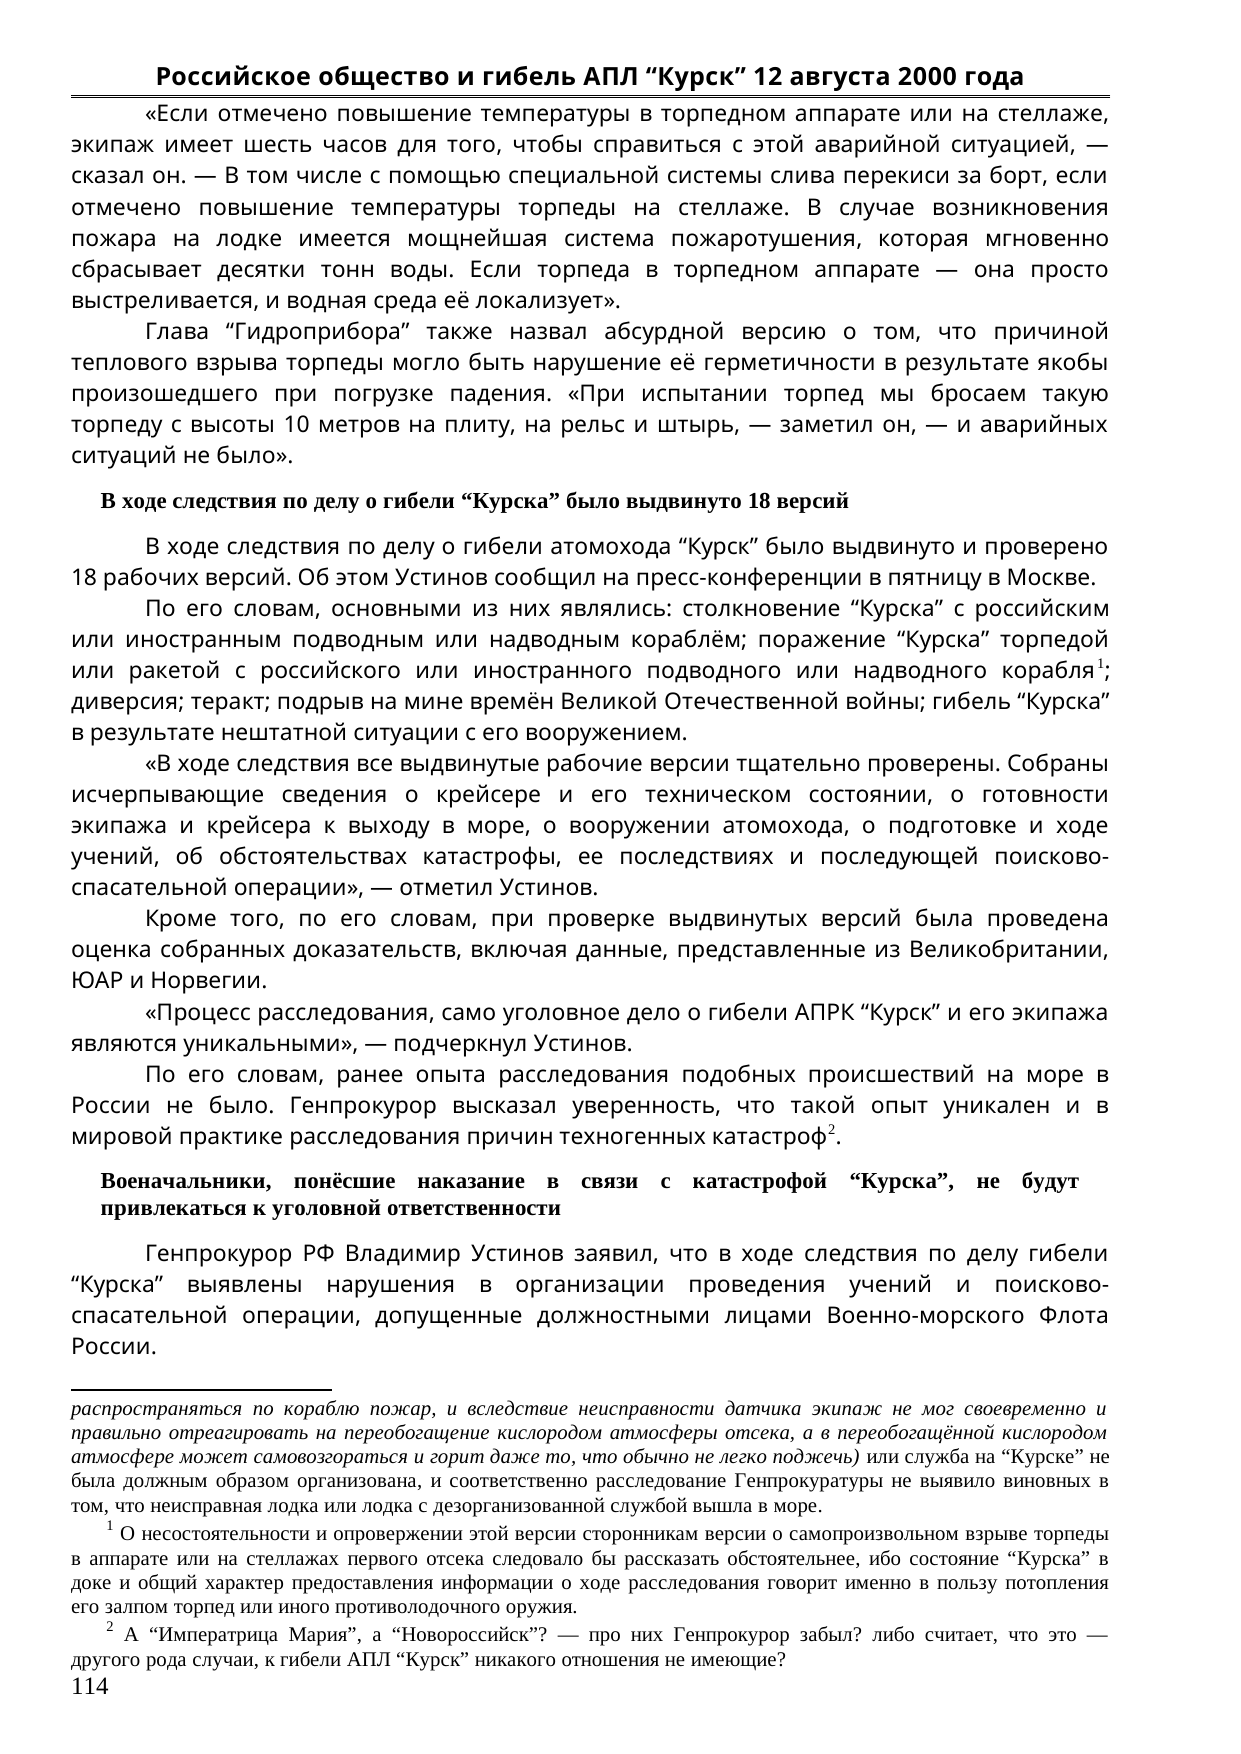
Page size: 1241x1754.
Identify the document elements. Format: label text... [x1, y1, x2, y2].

text По его словам, основными из них являлись: столкновение “Курска” с российским или иностранным подводным или надводным кораблём; поражение “Курска” торпедой или ракетой с российского или иностранного подводного или надводного корабля; диверсия; теракт; подрыв на мине времён Великой Отечественной войны; гибель “Курска” в результате нештатной ситуации с его вооружением. [71, 592, 1110, 747]
text Глава “Гидроприбора” также назвал абсурдной версию о том, что причиной теплового взрыва торпеды могло быть нарушение её герметичности в результате якобы произошедшего при погрузке падения. «При испытании торпед мы бросаем такую торпеду с высоты 10 метров на плиту, на рельс и штырь, — заметил он, — и аварийных ситуаций не было». [71, 315, 1110, 470]
text Кроме того, по его словам, при проверке выдвинутых версий была проведена оценка собранных доказательств, включая данные, представленные из Великобритании, ЮАР и Норвегии. [71, 902, 1110, 995]
text О несостоятельности и опровержении этой версии сторонникам версии о самопроизвольном взрыве торпеды в аппарате или на стеллажах первого отсека следовало бы рассказать обстоятельнее, ибо состояние “Курска” в доке и общий характер предоставления информации о ходе расследования говорит именно в пользу потопления его залпом торпед или иного противолодочного оружия. [71, 1516, 1110, 1618]
text «В ходе следствия все выдвинутые рабочие версии тщательно проверены. Собраны исчерпывающие сведения о крейсере и его техническом состоянии, о готовности экипажа и крейсера к выходу в море, о вооружении атомохода, о подготовке и ходе учений, об обстоятельствах катастрофы, ее последствиях и последующей поисково-спасательной операции», — отметил Устинов. [71, 747, 1110, 902]
text распространяться по кораблю пожар, и вследствие неисправности датчика экипаж не мог своевременно и правильно отреагировать на переобогащение кислородом атмосферы отсека, а в переобогащённой кислородом атмосфере может самовозгораться и горит даже то, что обычно не легко поджечь) или служба на “Курске” не была должным образом организована, и соответственно расследование Генпрокуратуры не выявило виновных в том, что неисправная лодка или лодка с дезорганизованной службой вышла в море. [71, 1396, 1110, 1516]
text Военачальники, понёсшие наказание в связи с катастрофой “Курска”, не будут привлекаться к уголовной ответственности [100, 1167, 1081, 1220]
text «Если отмечено повышение температуры в торпедном аппарате или на стеллаже, экипаж имеет шесть часов для того, чтобы справиться с этой аварийной ситуацией, — сказал он. — В том числе с помощью специальной системы слива перекиси за борт, если отмечено повышение температуры торпеды на стеллаже. В случае возникновения пожара на лодке имеется мощнейшая система пожаротушения, которая мгновенно сбрасывает десятки тонн воды. Если торпеда в торпедном аппарате — она просто выстреливается, и водная среда её локализует». [71, 98, 1110, 315]
text Генпрокурор РФ Владимир Устинов заявил, что в ходе следствия по делу гибели “Курска” выявлены нарушения в организации проведения учений и поисково-спасательной операции, допущенные должностными лицами Военно-морского Флота России. [71, 1237, 1110, 1361]
text «Процесс расследования, само уголовное дело о гибели АПРК “Курск” и его экипажа являются уникальными», — подчеркнул Устинов. [71, 995, 1110, 1057]
text А “Императрица Мария”, а “Новороссийск”? — про них Генпрокурор забыл? либо считает, что это — другого рода случаи, к гибели АПЛ “Курск” никакого отношения не имеющие? [71, 1618, 1110, 1671]
text В ходе следствия по делу о гибели “Курска” было выдвинуто 18 версий [100, 487, 1081, 513]
text По его словам, ранее опыта расследования подобных происшествий на море в России не было. Генпрокурор высказал уверенность, что такой опыт уникален и в мировой практике расследования причин техногенных катастроф. [71, 1057, 1110, 1151]
text В ходе следствия по делу о гибели атомохода “Курск” было выдвинуто и проверено 18 рабочих версий. Об этом Устинов сообщил на пресс-конференции в пятницу в Москве. [71, 530, 1110, 592]
